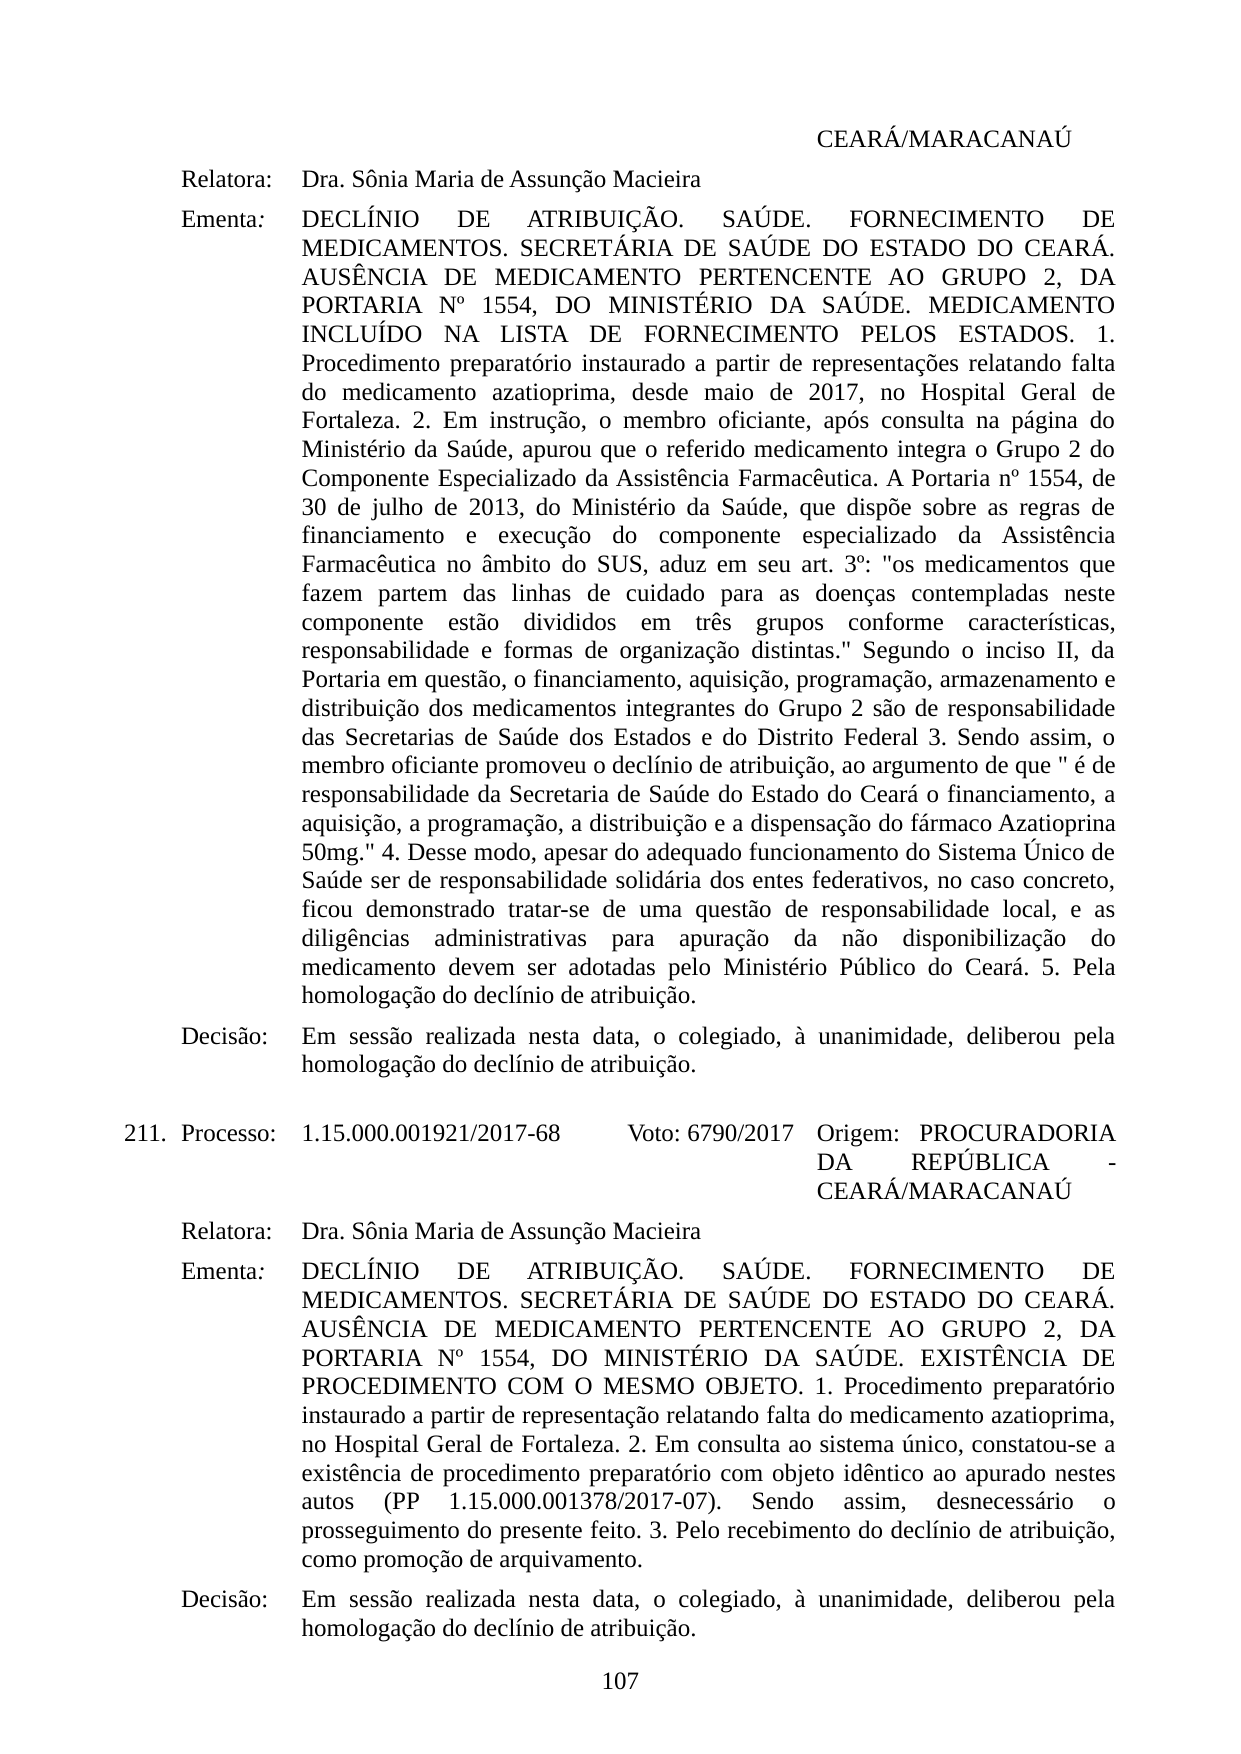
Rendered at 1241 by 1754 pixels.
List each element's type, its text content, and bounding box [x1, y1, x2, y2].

table_cell DECLÍNIO DE ATRIBUIÇÃO. SAÚDE. FORNECIMENTO DE MEDICAMENTOS. SECRETÁRIA DE SAÚDE DO ESTADO DO CEARÁ. AUSÊNCIA DE MEDICAMENTO PERTENCENTE AO GRUPO 2, DA PORTARIA Nº 1554, DO MINISTÉRIO DA SAÚDE. MEDICAMENTO INCLUÍDO NA LISTA DE FORNECIMENTO PELOS ESTADOS. 1. Procedimento preparatório instaurado a partir de representações relatando falta do medicamento azatioprima, desde maio de 2017, no Hospital Geral de Fortaleza. 2. Em instrução, o membro oficiante, após consulta na página do Ministério da Saúde, apurou que o referido medicamento integra o Grupo 2 do Componente Especializado da Assistência Farmacêutica. A Portaria nº 1554, de 30 de julho de 2013, do Ministério da Saúde, que dispõe sobre as regras de financiamento e execução do componente especializado da Assistência Farmacêutica no âmbito do SUS, aduz em seu art. 3º: "os medicamentos que fazem partem das linhas de cuidado para as doenças contempladas neste componente estão divididos em três grupos conforme características, responsabilidade e formas de organização distintas." Segundo o inciso II, da Portaria em questão, o financiamento, aquisição, programação, armazenamento e distribuição dos medicamentos integrantes do Grupo 2 são de responsabilidade das Secretarias de Saúde dos Estados e do Distrito Federal 3. Sendo assim, o membro oficiante promoveu o declínio de atribuição, ao argumento de que " é de responsabilidade da Secretaria de Saúde do Estado do Ceará o financiamento, a aquisição, a programação, a distribuição e a dispensação do fármaco Azatioprina 50mg." 4. Desse modo, apesar do adequado funcionamento do Sistema Único de Saúde ser de responsabilidade solidária dos entes federativos, no caso concreto, ficou demonstrado tratar-se de uma questão de responsabilidade local, e as diligências administrativas para apuração da não disponibilização do medicamento devem ser adotadas pelo Ministério Público do Ceará. 5. Pela homologação do declínio de atribuição. [296, 199, 1122, 1015]
table_header - CEARÁ/MARACANAÚ [811, 118, 1122, 158]
table_header [118, 118, 175, 158]
table_cell Decisão: [175, 1578, 296, 1647]
table_cell Em sessão realizada nesta data, o colegiado, à unanimidade, deliberou pela homologação do declínio de atribuição. [296, 1015, 1122, 1084]
table_header 1.15.000.001921/2017-68 [296, 1113, 621, 1210]
table_cell Ementa: [175, 1251, 296, 1578]
table_cell Dra. Sônia Maria de Assunção Macieira [296, 158, 1122, 198]
table_header Origem: PROCURADORIA DA REPÚBLICA - CEARÁ/MARACANAÚ [811, 1113, 1122, 1210]
table_cell Decisão: [175, 1015, 296, 1084]
table_header [296, 118, 621, 158]
table_cell [118, 1578, 175, 1647]
table_cell [118, 199, 175, 1015]
table_header Processo: [175, 1113, 296, 1210]
table_cell [118, 1210, 175, 1251]
table_header [175, 118, 296, 158]
table_cell [118, 1015, 175, 1084]
table_cell Em sessão realizada nesta data, o colegiado, à unanimidade, deliberou pela homologação do declínio de atribuição. [296, 1578, 1122, 1647]
table_cell [118, 1251, 175, 1578]
table_cell Relatora: [175, 1210, 296, 1251]
table_cell DECLÍNIO DE ATRIBUIÇÃO. SAÚDE. FORNECIMENTO DE MEDICAMENTOS. SECRETÁRIA DE SAÚDE DO ESTADO DO CEARÁ. AUSÊNCIA DE MEDICAMENTO PERTENCENTE AO GRUPO 2, DA PORTARIA Nº 1554, DO MINISTÉRIO DA SAÚDE. EXISTÊNCIA DE PROCEDIMENTO COM O MESMO OBJETO. 1. Procedimento preparatório instaurado a partir de representação relatando falta do medicamento azatioprima, no Hospital Geral de Fortaleza. 2. Em consulta ao sistema único, constatou-se a existência de procedimento preparatório com objeto idêntico ao apurado nestes autos (PP 1.15.000.001378/2017-07). Sendo assim, desnecessário o prosseguimento do presente feito. 3. Pelo recebimento do declínio de atribuição, como promoção de arquivamento. [296, 1251, 1122, 1578]
table_cell Ementa: [175, 199, 296, 1015]
table_cell Dra. Sônia Maria de Assunção Macieira [296, 1210, 1122, 1251]
table_cell Relatora: [175, 158, 296, 198]
table_header 211. [118, 1113, 175, 1210]
table_header [621, 118, 811, 158]
table_header Voto: 6790/2017 [621, 1113, 811, 1210]
table_cell [118, 158, 175, 198]
